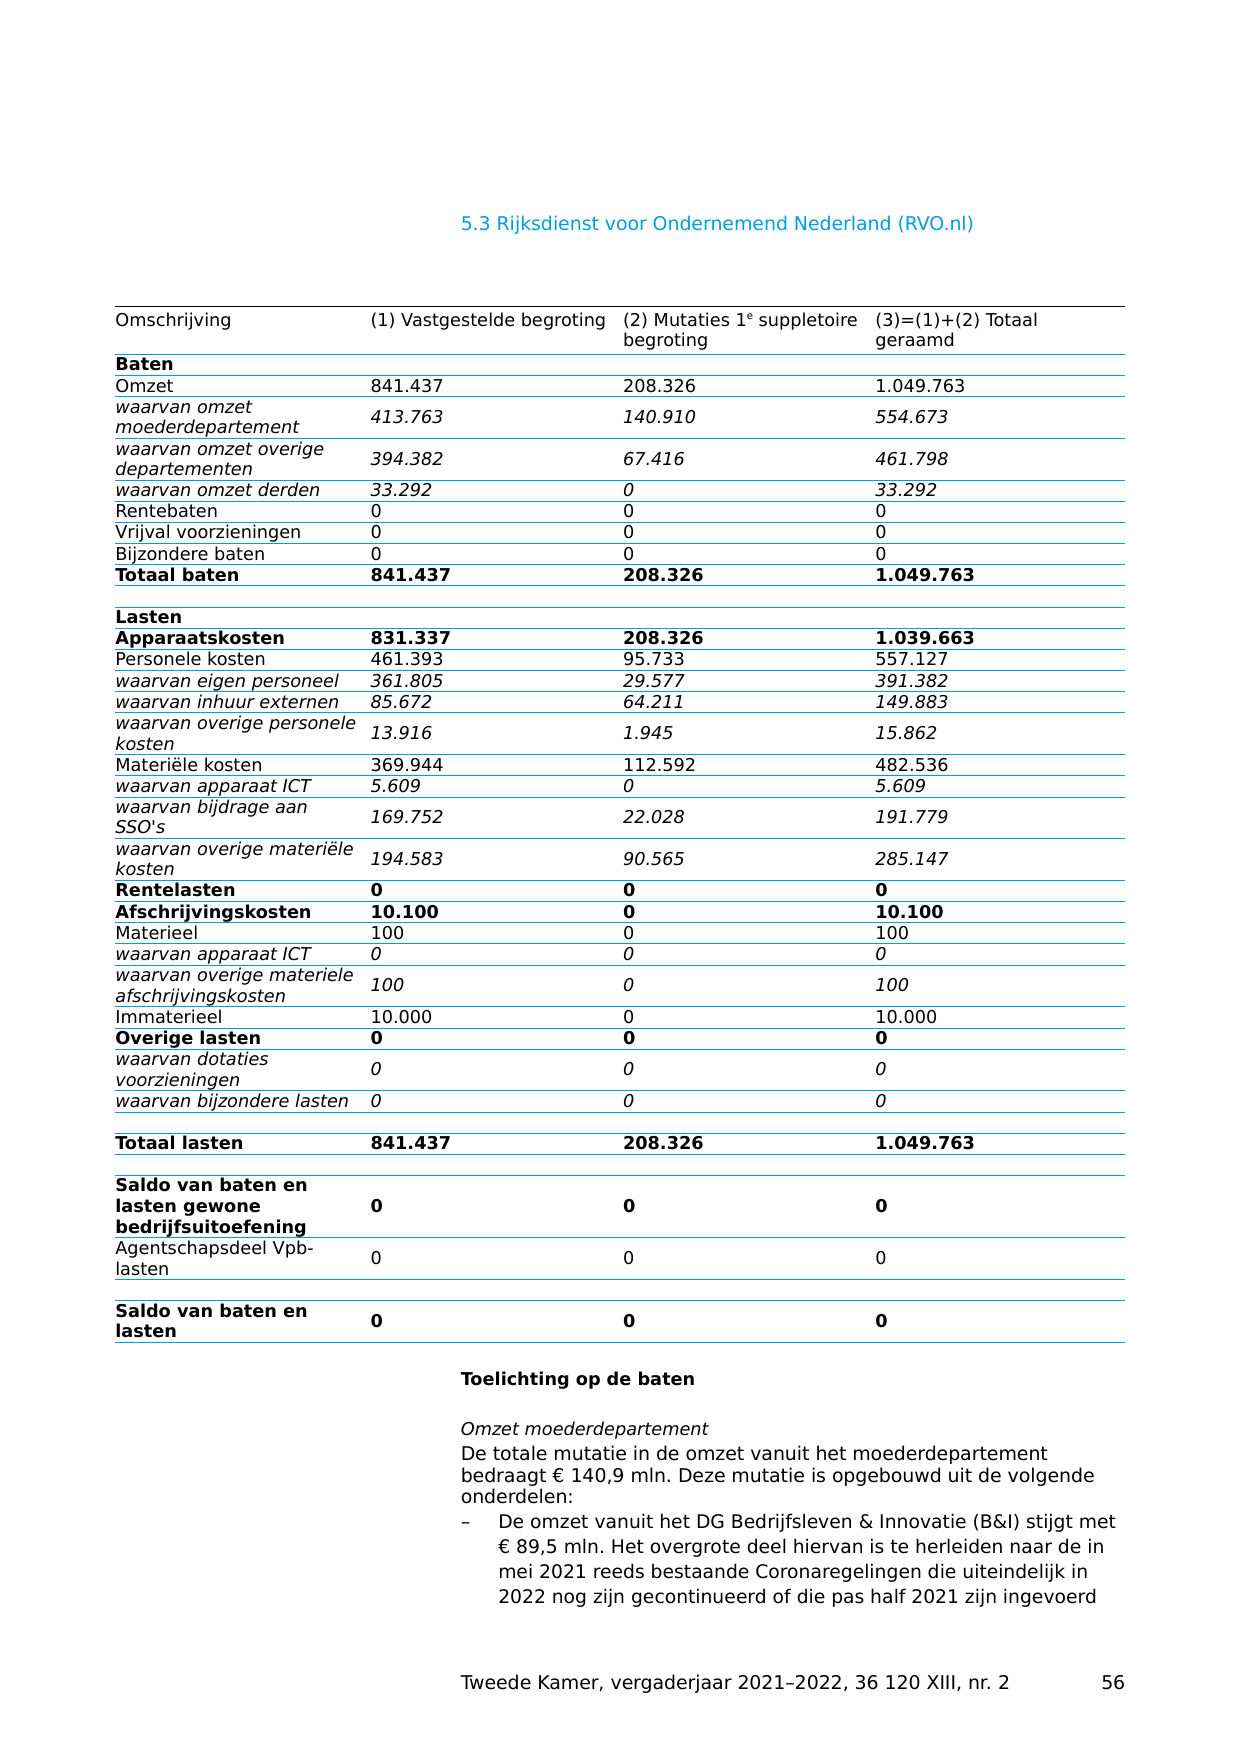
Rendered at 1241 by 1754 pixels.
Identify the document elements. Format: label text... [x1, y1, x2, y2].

table_cell 0 [368, 544, 620, 564]
table_cell [368, 608, 620, 628]
table_cell waarvan apparaat ICT [115, 944, 367, 964]
table_cell 208.326 [620, 629, 872, 649]
table_cell 0 [620, 523, 872, 543]
text Toelichting op de baten [461, 1367, 1125, 1390]
table_cell 557.127 [872, 650, 1125, 670]
table_cell Saldo van baten en lasten [115, 1301, 367, 1342]
table_cell 0 [368, 1238, 620, 1279]
table_header Tabel 32 Exploitatieoverzicht Baten-lastenagentschap RVO. nl Eerste suppletoire begroting 2022 (bedragen x € 1.000) [115, 258, 1125, 306]
table_cell 29.577 [620, 671, 872, 691]
table_cell waarvan overige materiële kosten [115, 839, 367, 880]
table_cell 33.292 [872, 481, 1125, 501]
table_cell 140.910 [620, 397, 872, 438]
table_cell 0 [368, 1091, 620, 1111]
table_cell 10.000 [872, 1007, 1125, 1027]
table_cell waarvan inhuur externen [115, 692, 367, 712]
table_cell [620, 1113, 872, 1133]
table_cell 194.583 [368, 839, 620, 880]
table_cell 0 [368, 1029, 620, 1048]
table_cell waarvan apparaat ICT [115, 776, 367, 796]
table_cell 0 [620, 944, 872, 964]
table_cell 100 [368, 923, 620, 943]
table_cell 0 [620, 902, 872, 922]
table_cell 0 [620, 1007, 872, 1027]
table_cell 15.862 [872, 713, 1125, 754]
table_cell 841.437 [368, 1134, 620, 1154]
table_cell Vrijval voorzieningen [115, 523, 367, 543]
table_cell (2) Mutaties 1e suppletoire begroting [620, 307, 872, 354]
table_cell waarvan omzet overige departementen [115, 439, 367, 480]
table_cell waarvan overige personele kosten [115, 713, 367, 754]
table_cell 33.292 [368, 481, 620, 501]
table_cell [620, 1280, 872, 1300]
table_cell waarvan overige materiele afschrijvingskosten [115, 966, 367, 1006]
table_cell 841.437 [368, 565, 620, 585]
table_cell (3)=(1)+(2) Totaal geraamd [872, 307, 1125, 354]
table_cell [368, 1113, 620, 1133]
table_cell 208.326 [620, 1134, 872, 1154]
table_cell 0 [620, 1301, 872, 1342]
table_cell 1.945 [620, 713, 872, 754]
table_cell 0 [872, 1176, 1125, 1237]
table_cell 0 [620, 502, 872, 522]
table_cell 67.416 [620, 439, 872, 480]
title 5.3 Rijksdienst voor Ondernemend Nederland (RVO.nl) [461, 213, 1125, 235]
table_cell Lasten [115, 608, 367, 628]
table_cell 1.049.763 [872, 1134, 1125, 1154]
table_cell waarvan omzet moederdepartement [115, 397, 367, 438]
table_cell 95.733 [620, 650, 872, 670]
table_cell Rentelasten [115, 881, 367, 901]
table_cell 5.609 [872, 776, 1125, 796]
table_cell 0 [872, 502, 1125, 522]
table_cell Materiële kosten [115, 755, 367, 775]
table_cell 0 [368, 944, 620, 964]
table_cell 0 [620, 776, 872, 796]
table_cell [620, 355, 872, 375]
table_cell 5.609 [368, 776, 620, 796]
table_cell [115, 586, 367, 607]
table_cell 0 [620, 923, 872, 943]
table_cell 0 [620, 1091, 872, 1111]
table_cell 0 [872, 1301, 1125, 1342]
table_cell 0 [872, 523, 1125, 543]
table_cell 482.536 [872, 755, 1125, 775]
table_cell 0 [620, 1050, 872, 1090]
table_cell waarvan bijdrage aan SSO's [115, 798, 367, 838]
table_cell [368, 586, 620, 607]
table_cell [368, 1155, 620, 1175]
table_cell 191.779 [872, 798, 1125, 838]
table_cell Agentschapsdeel Vpb-lasten [115, 1238, 367, 1279]
table_cell [872, 1155, 1125, 1175]
table_cell Omzet [115, 376, 367, 396]
table_cell 0 [872, 1050, 1125, 1090]
table_cell 413.763 [368, 397, 620, 438]
text Omzet moederdepartement [461, 1417, 1125, 1440]
table_cell [620, 1155, 872, 1175]
table_cell [368, 1280, 620, 1300]
table_cell [872, 1113, 1125, 1133]
table_cell [872, 1280, 1125, 1300]
table_cell 0 [620, 1176, 872, 1237]
table_cell [115, 1155, 367, 1175]
table_cell Immaterieel [115, 1007, 367, 1027]
table_cell 0 [368, 1301, 620, 1342]
table_cell 100 [872, 966, 1125, 1006]
table_cell 85.672 [368, 692, 620, 712]
table_cell 0 [620, 544, 872, 564]
table_cell Bijzondere baten [115, 544, 367, 564]
table_cell 0 [620, 1238, 872, 1279]
table_cell 1.049.763 [872, 565, 1125, 585]
table_cell 554.673 [872, 397, 1125, 438]
table_cell 0 [872, 1029, 1125, 1048]
table_cell 841.437 [368, 376, 620, 396]
table_cell 100 [368, 966, 620, 1006]
table_cell [115, 1113, 367, 1133]
table_cell 0 [368, 502, 620, 522]
table_cell 0 [368, 1050, 620, 1090]
table_cell [620, 608, 872, 628]
table_cell 361.805 [368, 671, 620, 691]
table_cell 13.916 [368, 713, 620, 754]
table_cell 208.326 [620, 565, 872, 585]
table_cell 0 [872, 944, 1125, 964]
table_cell 461.393 [368, 650, 620, 670]
table_cell 831.337 [368, 629, 620, 649]
table_cell Materieel [115, 923, 367, 943]
table_cell Overige lasten [115, 1029, 367, 1048]
table_cell 0 [620, 481, 872, 501]
table_cell 0 [620, 966, 872, 1006]
table_cell [872, 586, 1125, 607]
table_cell [872, 355, 1125, 375]
table_cell 0 [620, 1029, 872, 1048]
table_cell Baten [115, 355, 367, 375]
table_cell Totaal baten [115, 565, 367, 585]
table_cell 10.100 [368, 902, 620, 922]
table_cell 10.000 [368, 1007, 620, 1027]
table_cell 149.883 [872, 692, 1125, 712]
table_cell [872, 608, 1125, 628]
table_cell 64.211 [620, 692, 872, 712]
table_cell (1) Vastgestelde begroting [368, 307, 620, 354]
table_cell Totaal lasten [115, 1134, 367, 1154]
table_cell 461.798 [872, 439, 1125, 480]
table_cell Personele kosten [115, 650, 367, 670]
table_cell 0 [872, 544, 1125, 564]
table_cell 0 [872, 1238, 1125, 1279]
table_cell 90.565 [620, 839, 872, 880]
table_cell waarvan omzet derden [115, 481, 367, 501]
table_cell 169.752 [368, 798, 620, 838]
table_cell Apparaatskosten [115, 629, 367, 649]
table_cell 0 [368, 1176, 620, 1237]
table_cell 112.592 [620, 755, 872, 775]
table_cell [115, 1280, 367, 1300]
table_cell 0 [872, 881, 1125, 901]
list De omzet vanuit het DG Bedrijfsleven & Innovatie (B&I) stijgt met € 89,5 mln. Het overgrote deel hiervan is te herleiden naar de in mei 2021 reeds bestaande Coronaregelingen die uiteindelijk in 2022 nog zijn gecontinueerd of die pas half 2021 zijn ingevoerd [461, 1508, 1125, 1608]
table_cell 10.100 [872, 902, 1125, 922]
table_cell Saldo van baten en lasten gewone bedrijfsuitoefening [115, 1176, 367, 1237]
table_cell 0 [368, 523, 620, 543]
table_cell 1.039.663 [872, 629, 1125, 649]
table_cell 391.382 [872, 671, 1125, 691]
text De totale mutatie in de omzet vanuit het moederdepartement bedraagt € 140,9 mln. Deze mutatie is opgebouwd uit de volgende onderdelen: [461, 1442, 1125, 1508]
table_cell waarvan bijzondere lasten [115, 1091, 367, 1111]
table_cell 1.049.763 [872, 376, 1125, 396]
table_cell [620, 586, 872, 607]
table_cell 0 [368, 881, 620, 901]
table_cell [368, 355, 620, 375]
table_cell waarvan eigen personeel [115, 671, 367, 691]
table_cell 0 [620, 881, 872, 901]
table_cell 0 [872, 1091, 1125, 1111]
table_cell waarvan dotaties voorzieningen [115, 1050, 367, 1090]
table_cell 394.382 [368, 439, 620, 480]
table_cell 369.944 [368, 755, 620, 775]
table_cell Rentebaten [115, 502, 367, 522]
table_cell 285.147 [872, 839, 1125, 880]
table_cell Afschrijvingskosten [115, 902, 367, 922]
table_cell 100 [872, 923, 1125, 943]
table_cell 22.028 [620, 798, 872, 838]
table_cell 208.326 [620, 376, 872, 396]
table_cell Omschrijving [115, 307, 367, 354]
